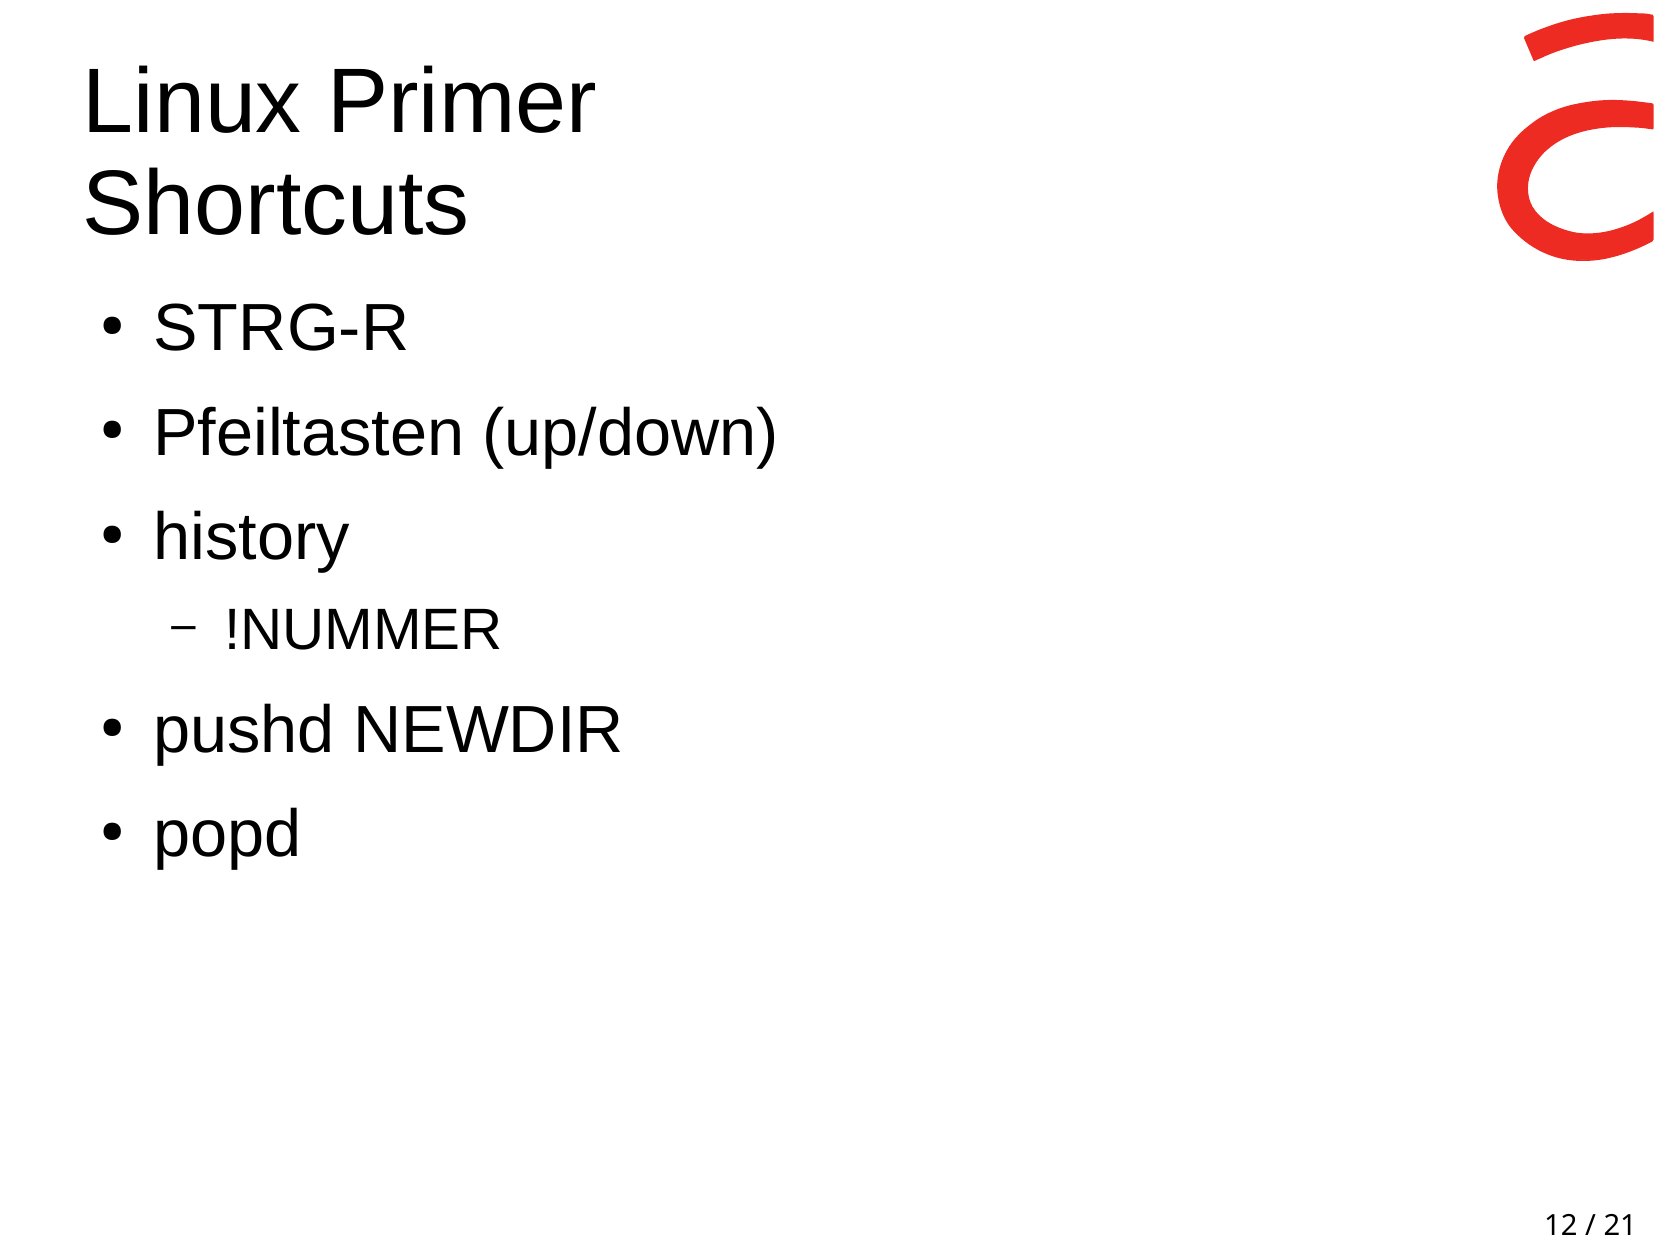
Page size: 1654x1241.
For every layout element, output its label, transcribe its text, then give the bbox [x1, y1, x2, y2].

title Linux Primer Shortcuts [82, 49, 1571, 257]
list STRG-R Pfeiltasten (up/down) history !NUMMER pushd NEWDIR popd [82, 290, 1571, 1010]
